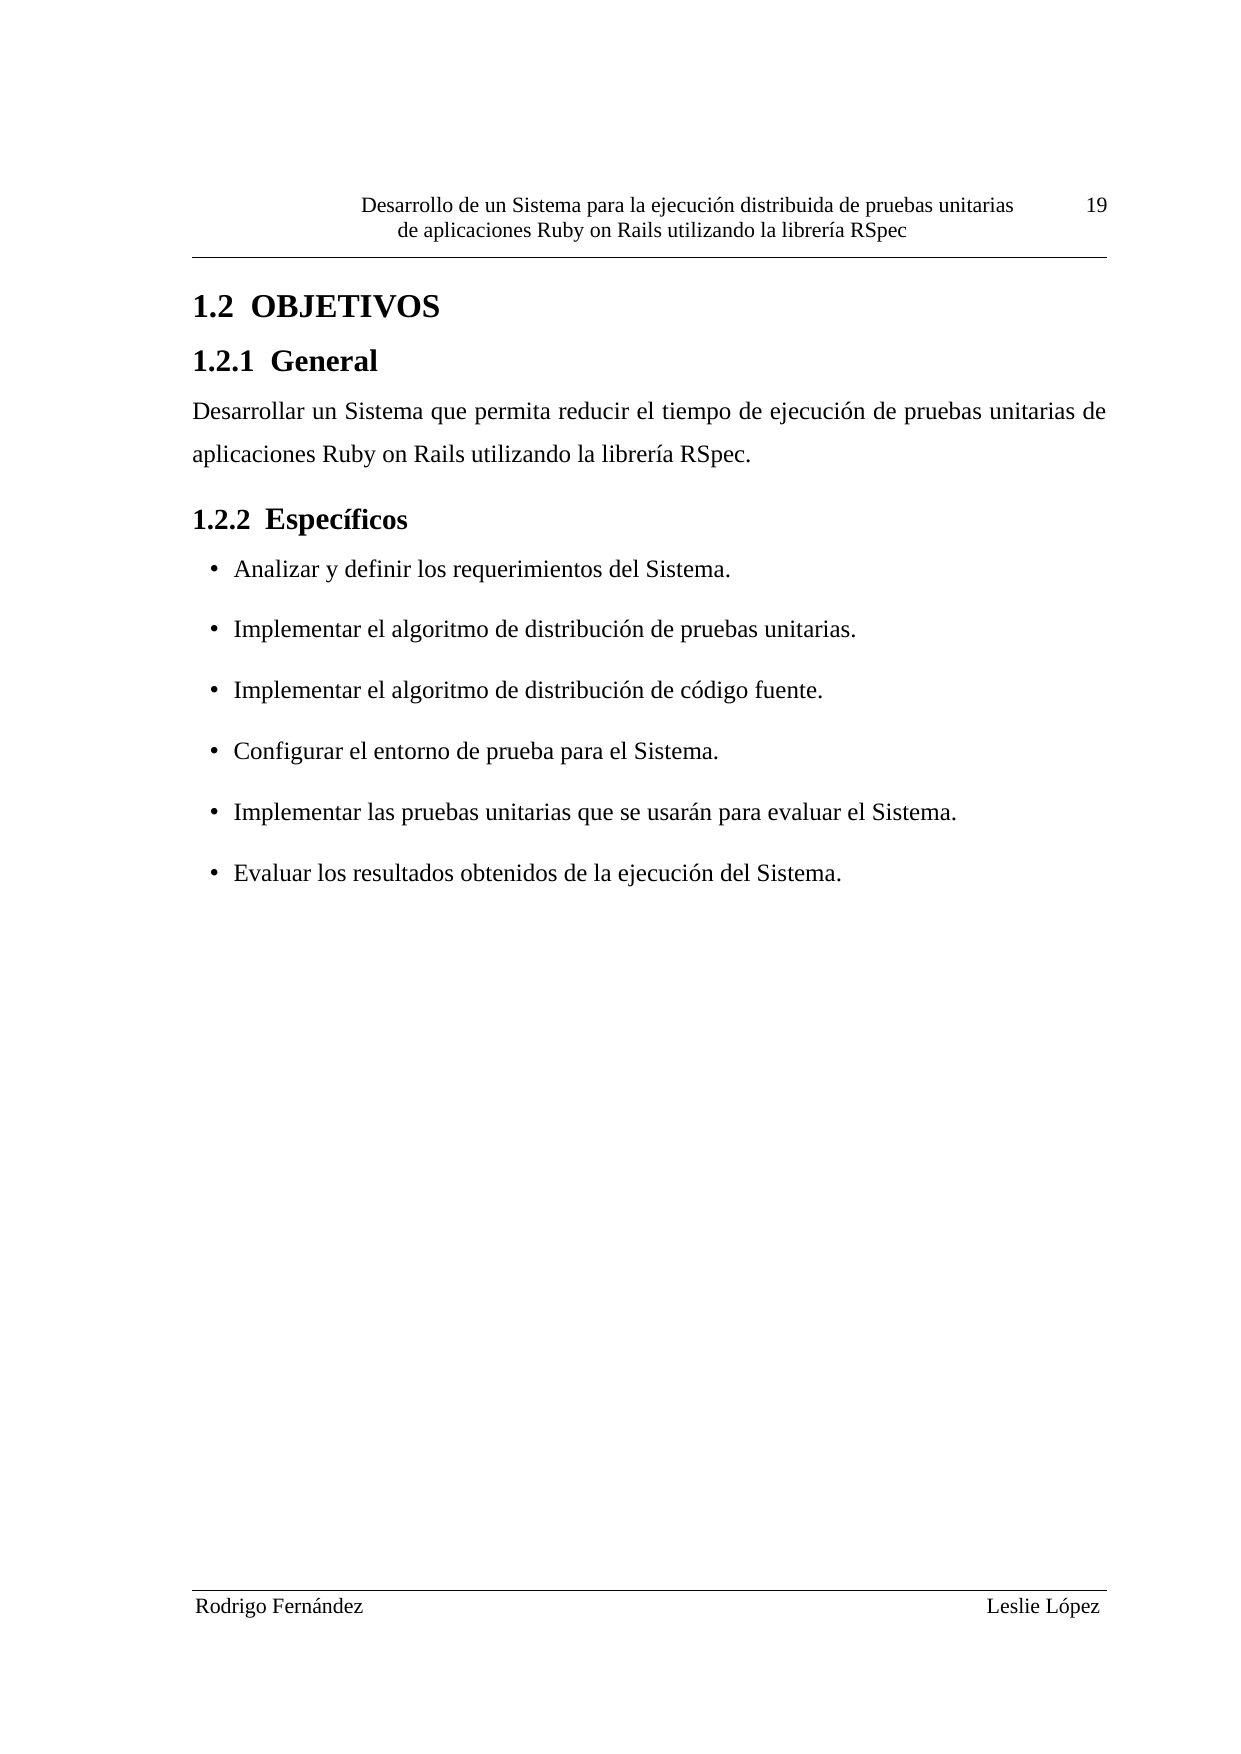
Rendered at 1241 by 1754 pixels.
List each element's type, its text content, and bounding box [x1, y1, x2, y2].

list Implementar el algoritmo de distribución de código fuente. [210, 675, 1107, 704]
subtitle General [192, 342, 1107, 378]
list Analizar y definir los requerimientos del Sistema. [210, 554, 1107, 582]
text Desarrollar un Sistema que permita reducir el tiempo de ejecución de pruebas unitarias de aplicaciones Ruby on Rails utilizando la librería RSpec. [192, 396, 1107, 468]
list Implementar las pruebas unitarias que se usarán para evaluar el Sistema. [210, 797, 1107, 826]
list Configurar el entorno de prueba para el Sistema. [210, 736, 1107, 765]
subtitle Específicos [192, 500, 1107, 536]
list Evaluar los resultados obtenidos de la ejecución del Sistema. [210, 858, 1107, 887]
subtitle OBJETIVOS [192, 286, 1107, 325]
list Implementar el algoritmo de distribución de pruebas unitarias. [210, 614, 1107, 643]
